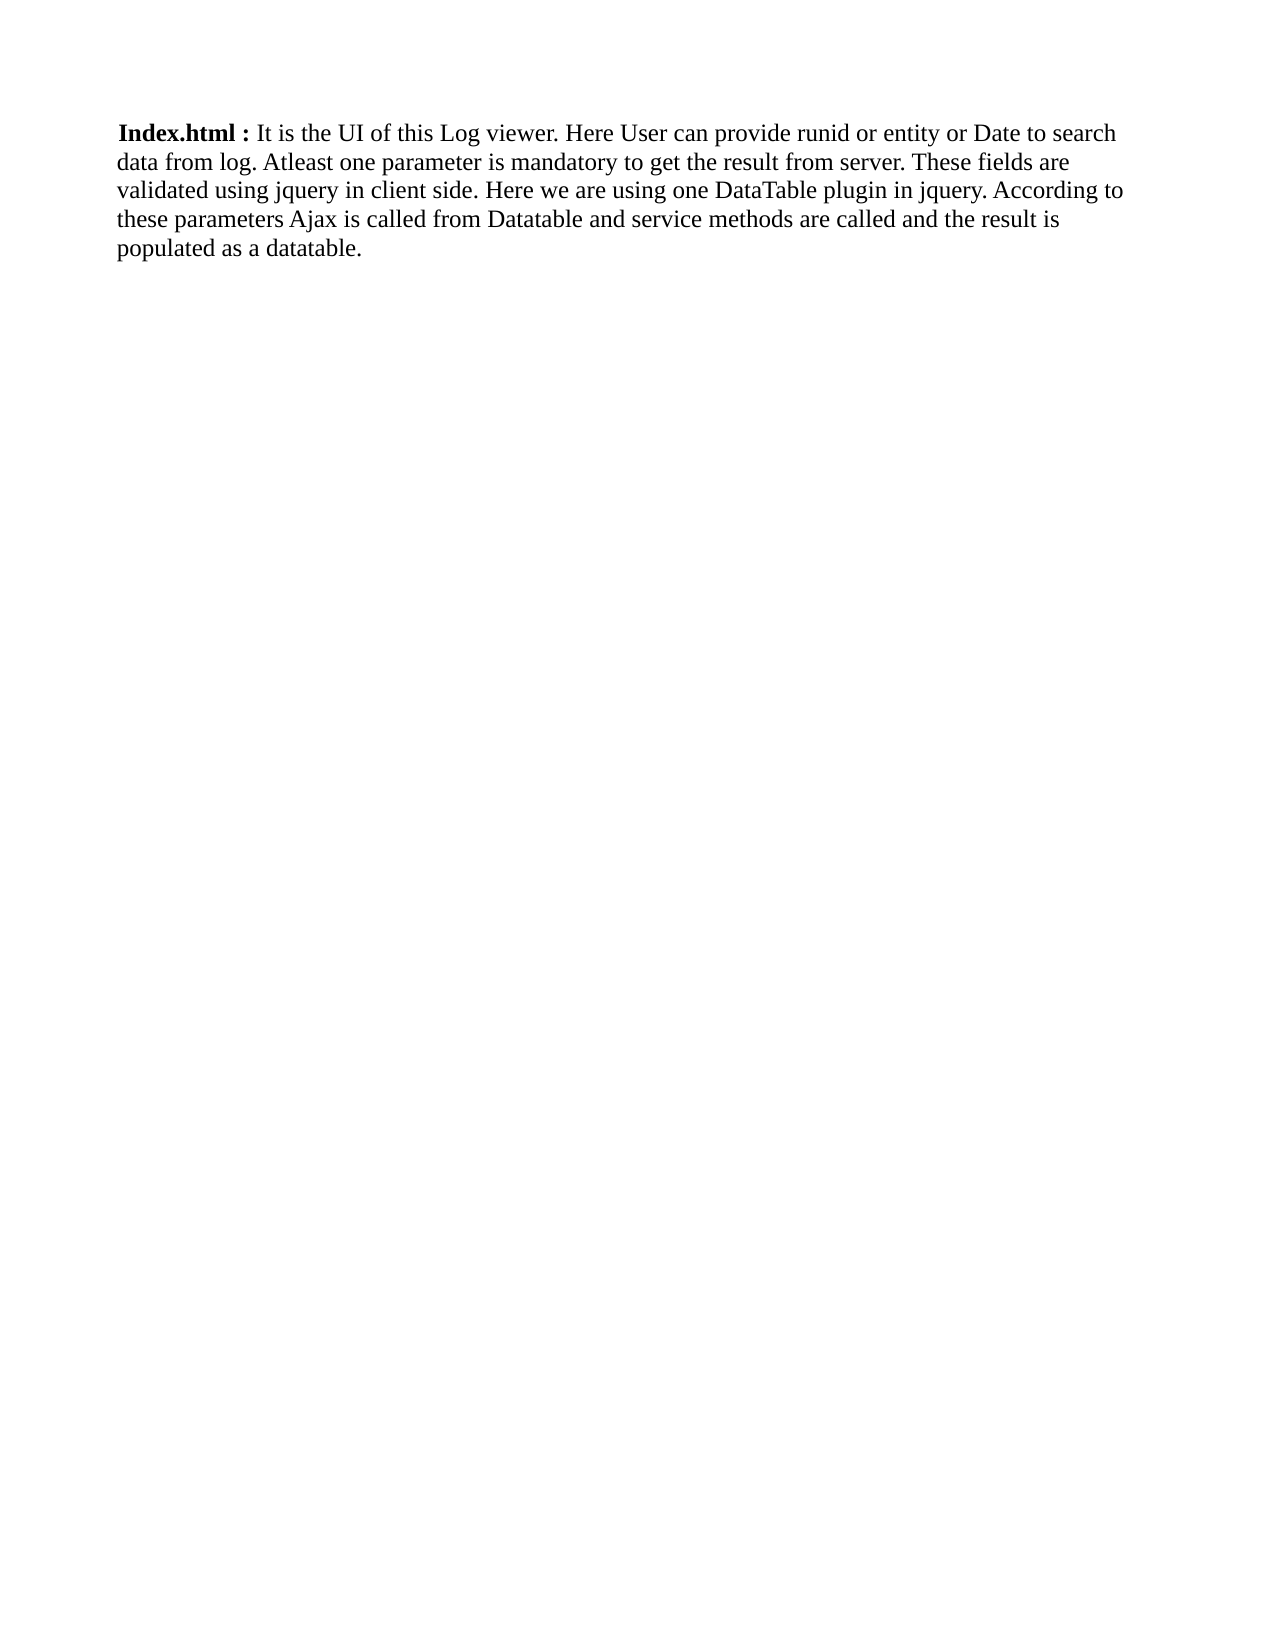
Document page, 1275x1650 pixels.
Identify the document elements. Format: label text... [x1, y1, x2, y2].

text Index.html : It is the UI of this Log viewer. Here User can provide runid or entity or Date to search data from log. Atleast one parameter is mandatory to get the result from server. These fields are validated using jquery in client side. Here we are using one DataTable plugin in jquery. According to these parameters Ajax is called from Datatable and service methods are called and the result is populated as a datatable. [117, 118, 1158, 262]
